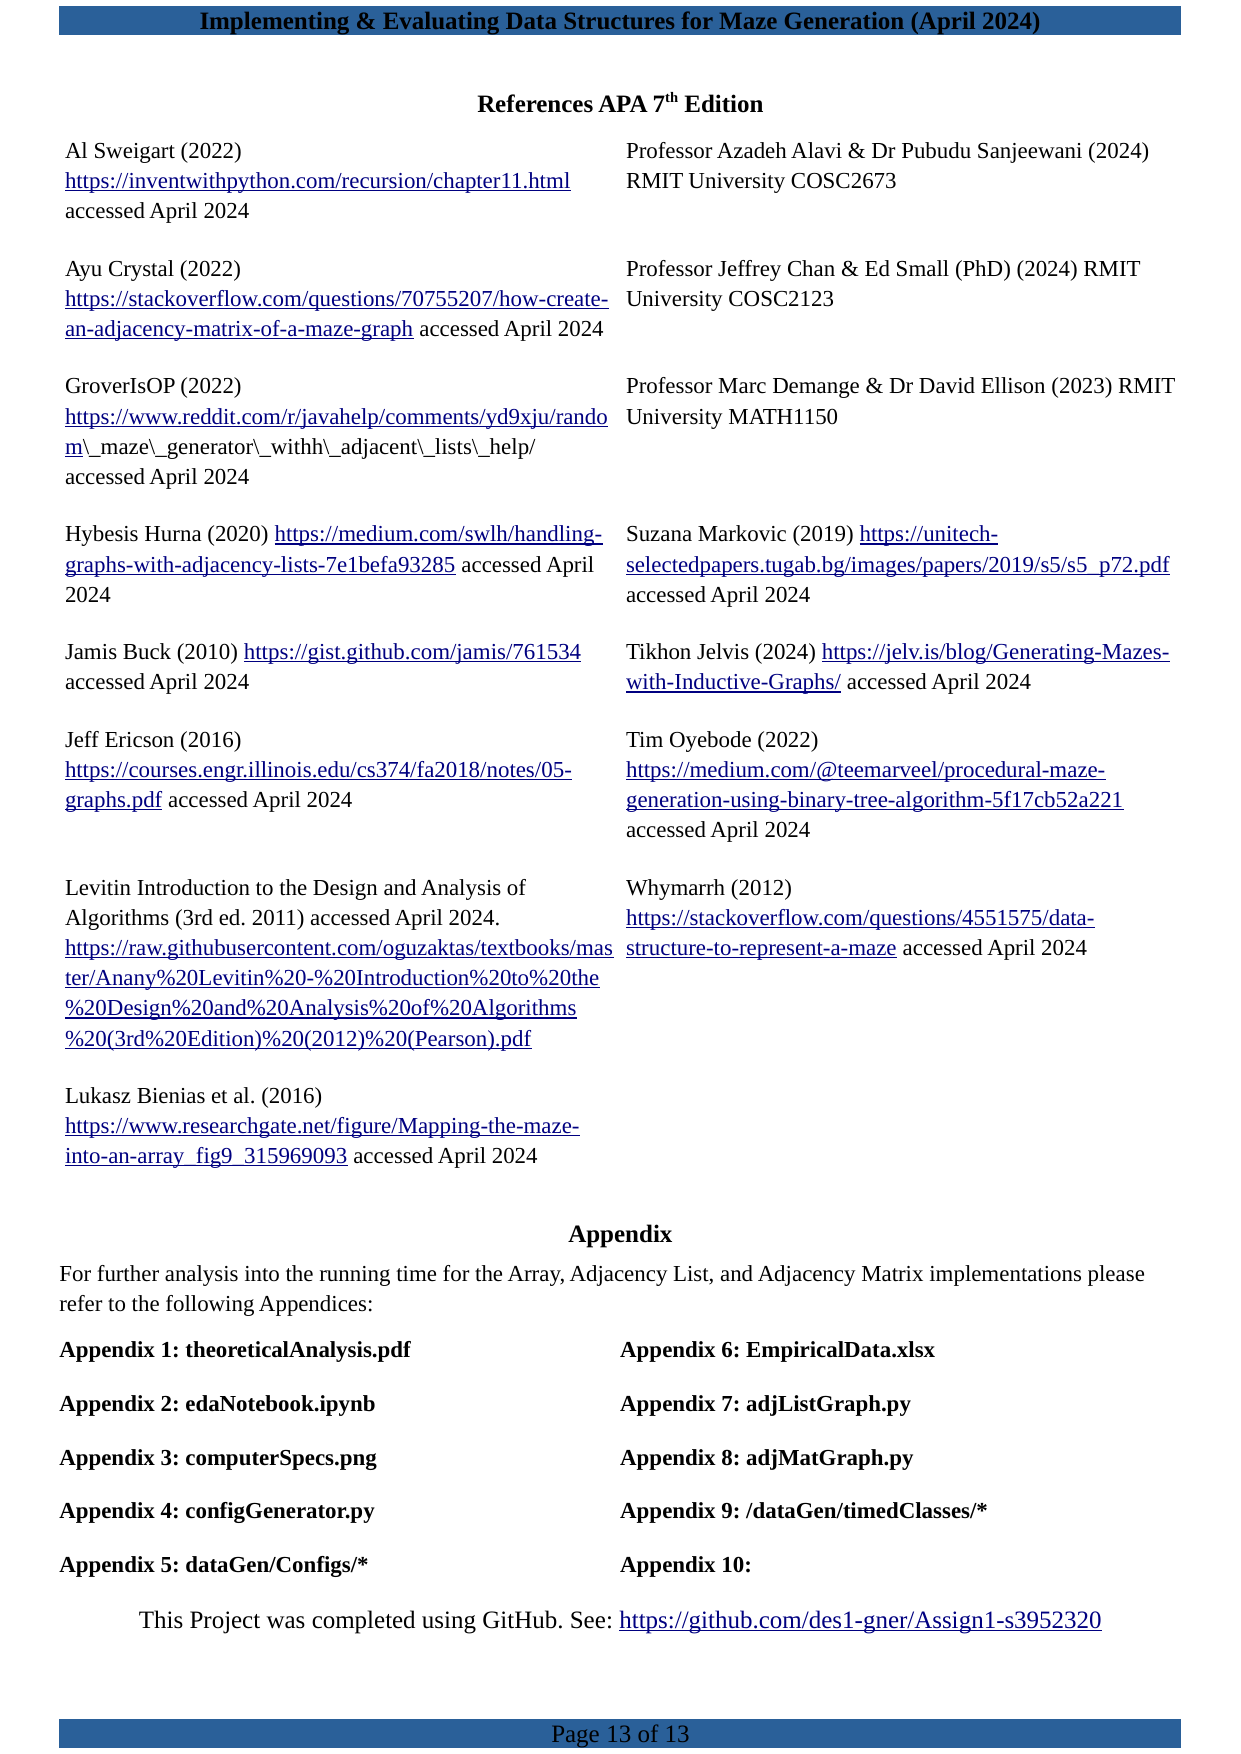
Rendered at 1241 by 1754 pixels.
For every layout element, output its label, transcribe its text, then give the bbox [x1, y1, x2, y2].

text This Project was completed using GitHub. See: https://github.com/des1-gner/Assign1-s3952320 [59, 1605, 1181, 1634]
table_cell Jamis Buck (2010) https://gist.github.com/jamis/761534 accessed April 2024 [60, 633, 619, 719]
subtitle Appendix [59, 1219, 1181, 1248]
table_cell GroverIsOP (2022) https://www.reddit.com/r/javahelp/comments/yd9xju/random\_maze\_generator\_withh\_adjacent\_lists\_help/ accessed April 2024 [60, 367, 619, 514]
table_cell Appendix 3: computerSpecs.png [60, 1444, 619, 1496]
table_header Appendix 1: theoreticalAnalysis.pdf [60, 1336, 619, 1389]
table_cell Whymarrh (2012) https://stackoverflow.com/questions/4551575/data-structure-to-represent-a-maze accessed April 2024 [621, 868, 1181, 1075]
table_cell Professor Marc Demange & Dr David Ellison (2023) RMIT University MATH1150 [621, 367, 1181, 514]
table_cell Hybesis Hurna (2020) https://medium.com/swlh/handling-graphs-with-adjacency-lists-7e1befa93285 accessed April 2024 [60, 515, 619, 631]
table_cell Lukasz Bienias et al. (2016) https://www.researchgate.net/figure/Mapping-the-maze-into-an-array_fig9_315969093 accessed April 2024 [60, 1076, 619, 1193]
table_cell Appendix 7: adjListGraph.py [621, 1390, 1181, 1443]
table_cell Ayu Crystal (2022) https://stackoverflow.com/questions/70755207/how-create-an-adjacency-matrix-of-a-maze-graph accessed April 2024 [60, 249, 619, 366]
table_cell Tikhon Jelvis (2024) https://jelv.is/blog/Generating-Mazes-with-Inductive-Graphs/ accessed April 2024 [621, 633, 1181, 719]
table_header Appendix 6: EmpiricalData.xlsx [621, 1336, 1181, 1389]
table_cell Levitin Introduction to the Design and Analysis of Algorithms (3rd ed. 2011) accessed April 2024. https://raw.githubusercontent.com/oguzaktas/textbooks/master/Anany%20Levitin%20-%20Introduction%20to%20the%20Design%20and%20Analysis%20of%20Algorithms%20(3rd%20Edition)%20(2012)%20(Pearson).pdf [60, 868, 619, 1075]
table_cell Professor Jeffrey Chan & Ed Small (PhD) (2024) RMIT University COSC2123 [621, 249, 1181, 366]
table_cell [621, 1076, 1181, 1193]
table_cell Appendix 8: adjMatGraph.py [621, 1444, 1181, 1496]
table_cell Tim Oyebode (2022) https://medium.com/@teemarveel/procedural-maze-generation-using-binary-tree-algorithm-5f17cb52a221 accessed April 2024 [621, 720, 1181, 867]
table_cell Appendix 5: dataGen/Configs/* [60, 1551, 619, 1604]
text For further analysis into the running time for the Array, Adjacency List, and Adjacency Matrix implementations please refer to the following Appendices: [59, 1260, 1181, 1317]
table_header Al Sweigart (2022) https://inventwithpython.com/recursion/chapter11.html accessed April 2024 [60, 131, 619, 248]
table_cell Suzana Markovic (2019) https://unitech-selectedpapers.tugab.bg/images/papers/2019/s5/s5_p72.pdf accessed April 2024 [621, 515, 1181, 631]
table_cell Jeff Ericson (2016) https://courses.engr.illinois.edu/cs374/fa2018/notes/05-graphs.pdf accessed April 2024 [60, 720, 619, 867]
table_cell Appendix 4: configGenerator.py [60, 1498, 619, 1550]
table_cell Appendix 9: /dataGen/timedClasses/* [621, 1498, 1181, 1550]
subtitle References APA 7th Edition [59, 89, 1181, 118]
table_cell Appendix 10: [621, 1551, 1181, 1604]
table_cell Appendix 2: edaNotebook.ipynb [60, 1390, 619, 1443]
table_header Professor Azadeh Alavi & Dr Pubudu Sanjeewani (2024) RMIT University COSC2673 [621, 131, 1181, 248]
